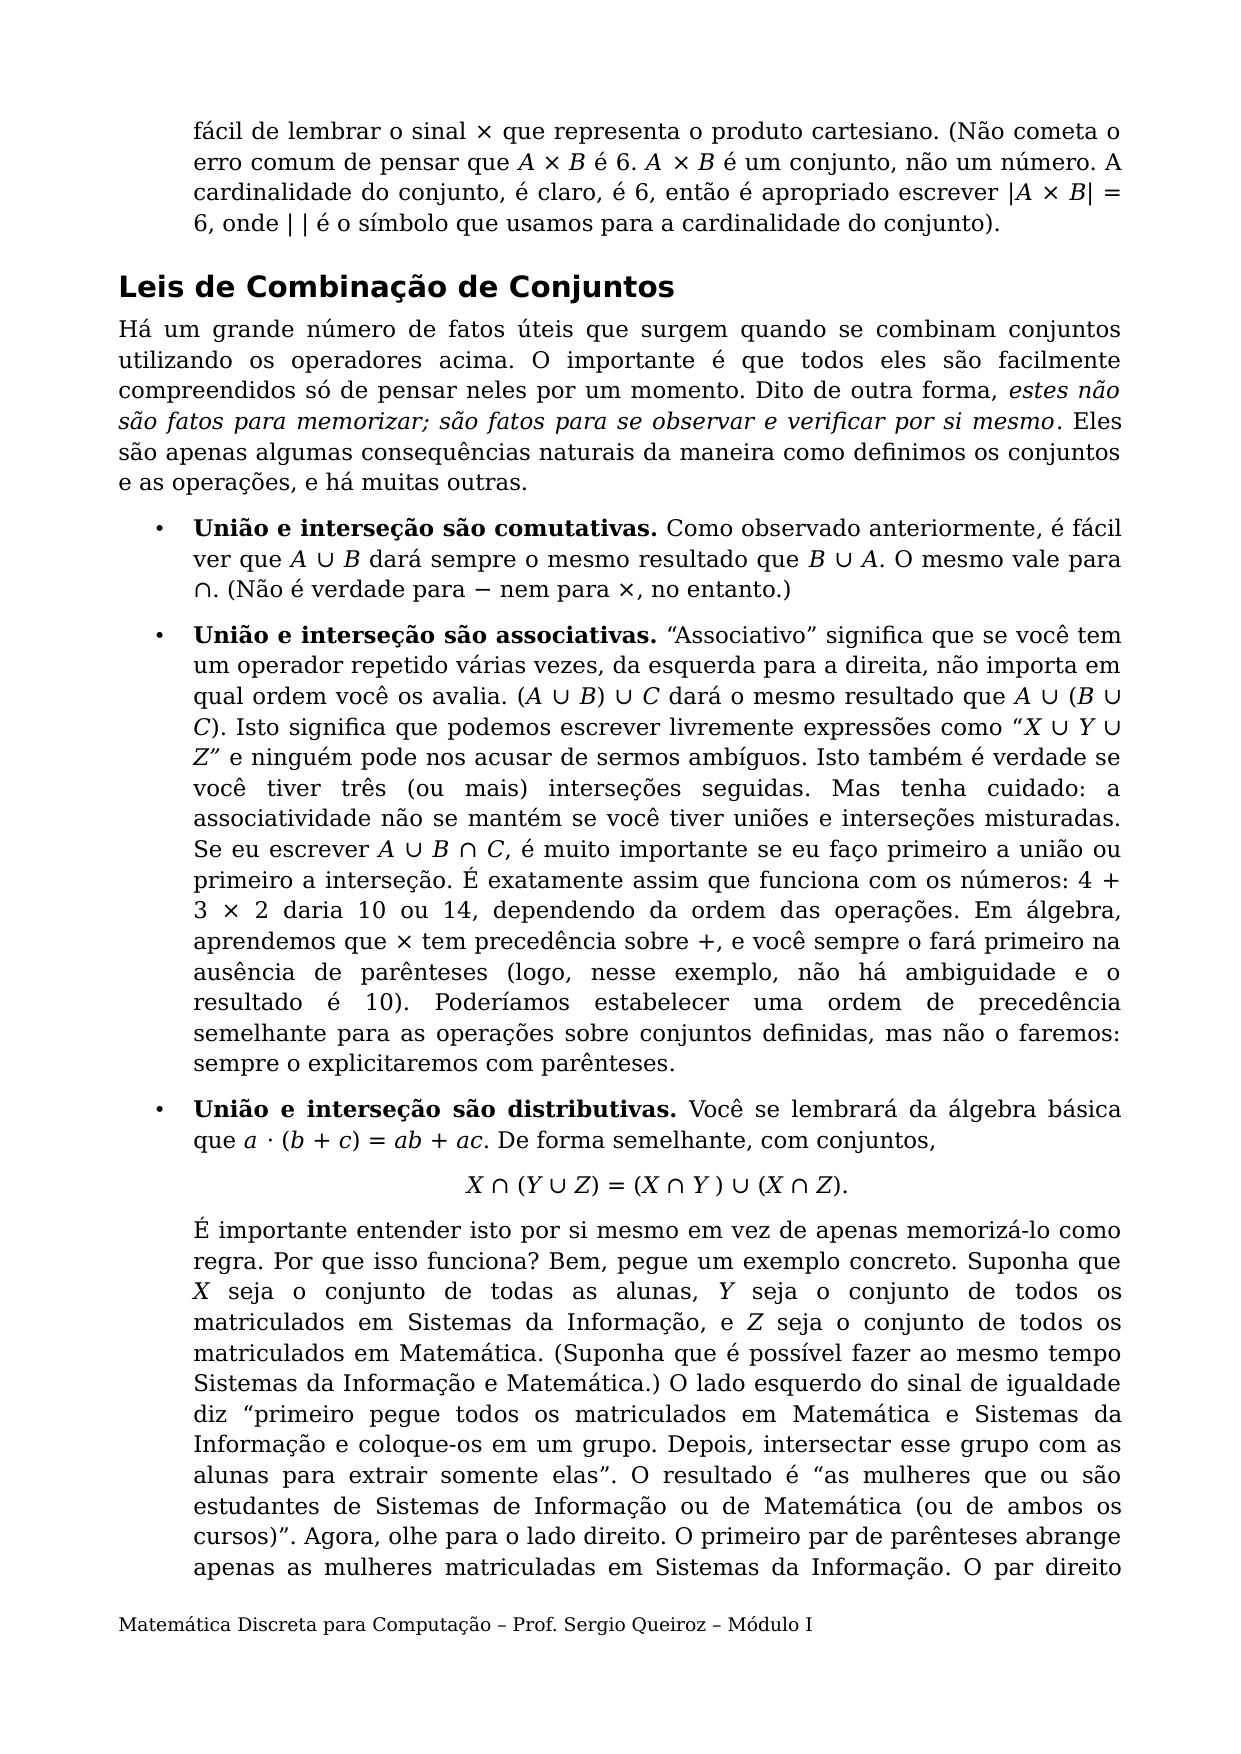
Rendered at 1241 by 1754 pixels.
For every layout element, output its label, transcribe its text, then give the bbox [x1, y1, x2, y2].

list X ∩ (Y ∪ Z) = (X ∩ Y ) ∪ (X ∩ Z). [156, 1172, 1122, 1199]
text Há um grande número de fatos úteis que surgem quando se combinam conjuntos utilizando os operadores acima. O importante é que todos eles são facilmente compreendidos só de pensar neles por um momento. Dito de outra forma, estes não são fatos para memorizar; são fatos para se observar e verificar por si mesmo. Eles são apenas algumas consequências naturais da maneira como definimos os conjuntos e as operações, e há muitas outras. [118, 316, 1122, 496]
list União e interseção são associativas. “Associativo” significa que se você tem um operador repetido várias vezes, da esquerda para a direita, não importa em qual ordem você os avalia. (A ∪ B) ∪ C dará o mesmo resultado que A ∪ (B ∪ C). Isto significa que podemos escrever livremente expressões como “X ∪ Y ∪ Z” e ninguém pode nos acusar de sermos ambíguos. Isto também é verdade se você tiver três (ou mais) interseções seguidas. Mas tenha cuidado: a associatividade não se mantém se você tiver uniões e interseções misturadas. Se eu escrever A ∪ B ∩ C, é muito importante se eu faço primeiro a união ou primeiro a interseção. É exatamente assim que funciona com os números: 4 + 3 × 2 daria 10 ou 14, dependendo da ordem das operações. Em álgebra, aprendemos que × tem precedência sobre +, e você sempre o fará primeiro na ausência de parênteses (logo, nesse exemplo, não há ambiguidade e o resultado é 10). Poderíamos estabelecer uma ordem de precedência semelhante para as operações sobre conjuntos definidas, mas não o faremos: sempre o explicitaremos com parênteses. [156, 622, 1122, 1077]
list É importante entender isto por si mesmo em vez de apenas memorizá-lo como regra. Por que isso funciona? Bem, pegue um exemplo concreto. Suponha que X seja o conjunto de todas as alunas, Y seja o conjunto de todos os matriculados em Sistemas da Informação, e Z seja o conjunto de todos os matriculados em Matemática. (Suponha que é possível fazer ao mesmo tempo Sistemas da Informação e Matemática.) O lado esquerdo do sinal de igualdade diz “primeiro pegue todos os matriculados em Matemática e Sistemas da Informação e coloque-os em um grupo. Depois, intersectar esse grupo com as alunas para extrair somente elas”. O resultado é “as mulheres que ou são estudantes de Sistemas de Informação ou de Matemática (ou de ambos os cursos)”. Agora, olhe para o lado direito. O primeiro par de parênteses abrange apenas as mulheres matriculadas em Sistemas da Informação. O par direito [156, 1217, 1122, 1581]
list União e interseção são comutativas. Como observado anteriormente, é fácil ver que A ∪ B dará sempre o mesmo resultado que B ∪ A. O mesmo vale para ∩. (Não é verdade para − nem para ×, no entanto.) [156, 515, 1122, 603]
list União e interseção são distributivas. Você se lembrará da álgebra básica que a · (b + c) = ab + ac. De forma semelhante, com conjuntos, [156, 1096, 1122, 1153]
list fácil de lembrar o sinal × que representa o produto cartesiano. (Não cometa o erro comum de pensar que A × B é 6. A × B é um conjunto, não um número. A cardinalidade do conjunto, é claro, é 6, então é apropriado escrever |A × B| = 6, onde | | é o símbolo que usamos para a cardinalidade do conjunto). [156, 118, 1122, 237]
subtitle Leis de Combinação de Conjuntos [118, 270, 1122, 304]
